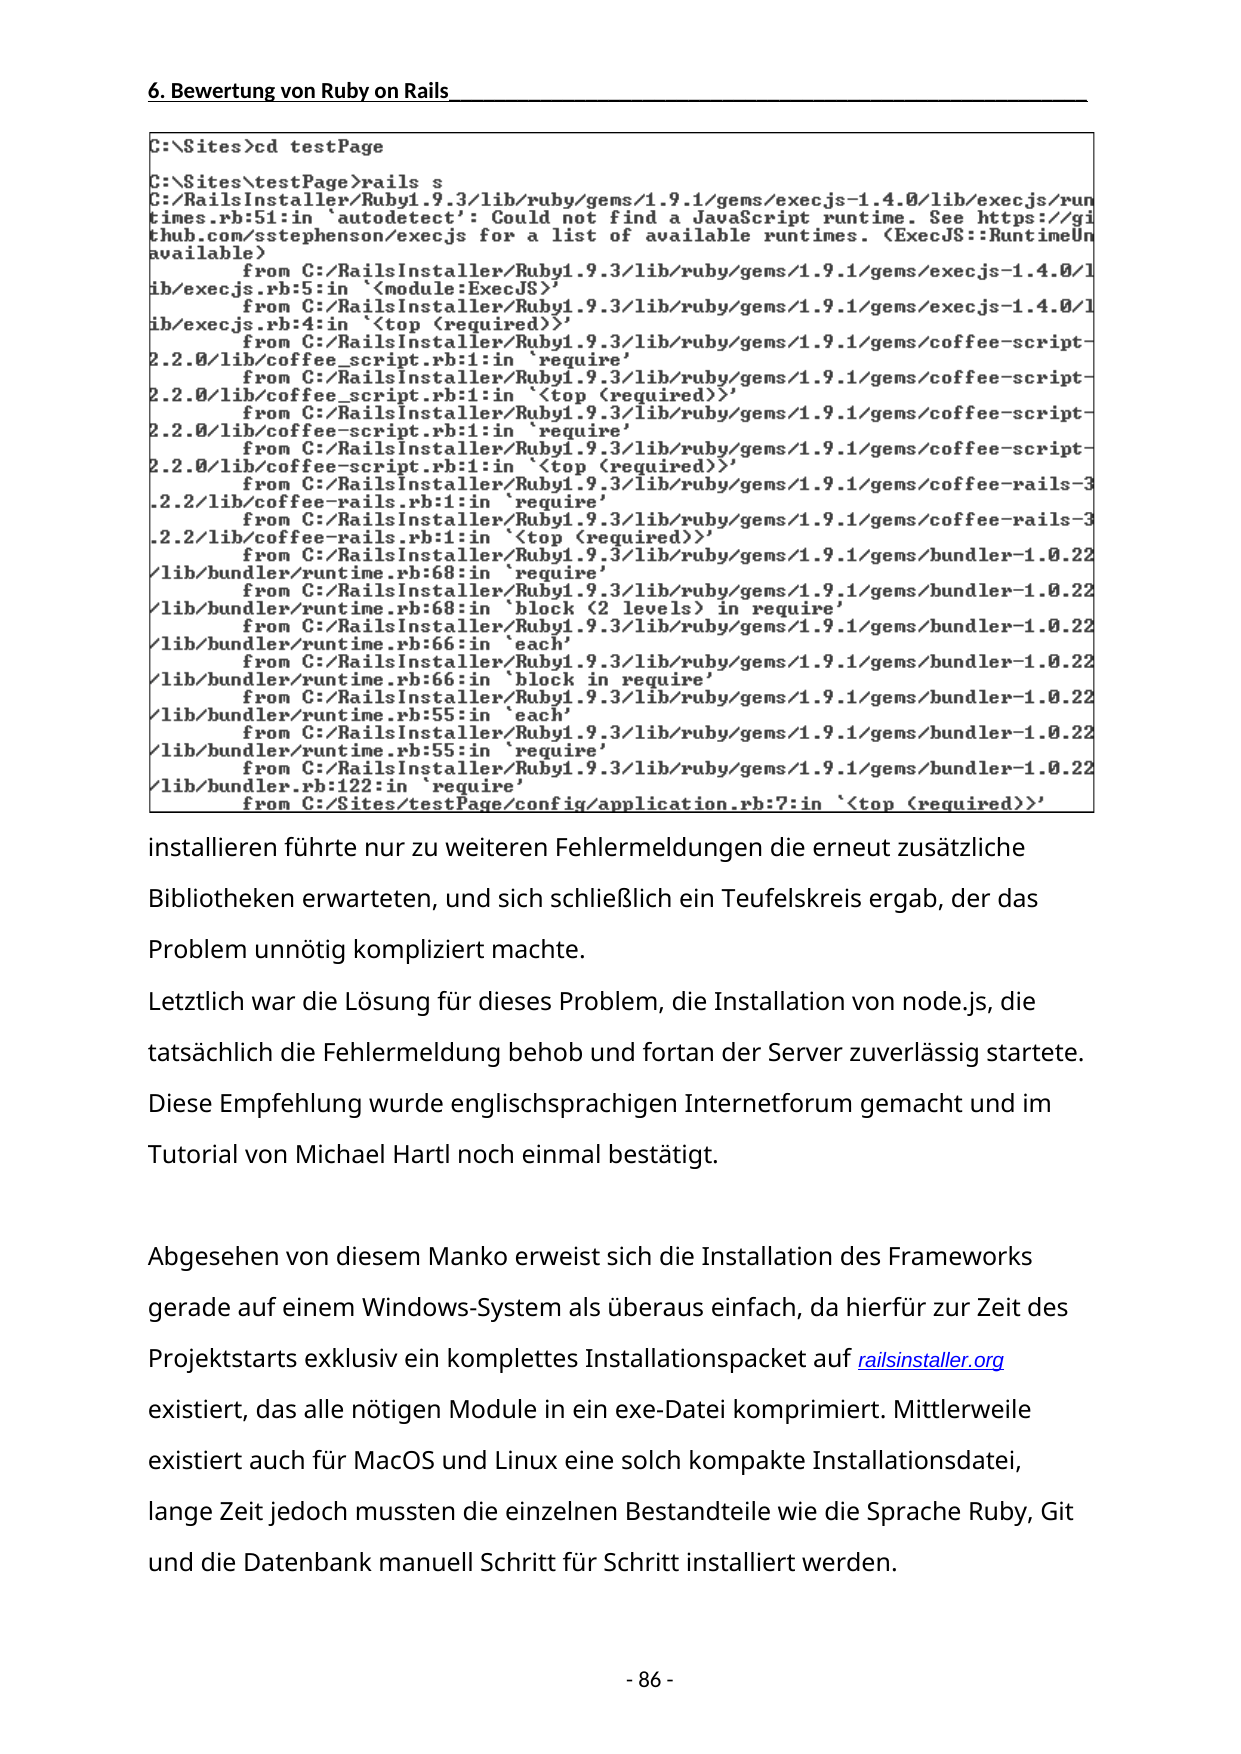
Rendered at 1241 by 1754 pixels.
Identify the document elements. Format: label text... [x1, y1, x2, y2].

text Letztlich war die Lösung für dieses Problem, die Installation von node.js, die tatsächlich die Fehlermeldung behob und fortan der Server zuverlässig startete. Diese Empfehlung wurde englischsprachigen Internetforum gemacht und im Tutorial von Michael Hartl noch einmal bestätigt. [148, 983, 1093, 1170]
picture [149, 132, 1095, 813]
text Abgesehen von diesem Manko erweist sich die Installation des Frameworks gerade auf einem Windows-System als überaus einfach, da hierfür zur Zeit des Projektstarts exklusiv ein komplettes Installationspacket auf railsinstaller.org existiert, das alle nötigen Module in ein exe-Datei komprimiert. Mittlerweile existiert auch für MacOS und Linux eine solch kompakte Installationsdatei, lange Zeit jedoch mussten die einzelnen Bestandteile wie die Sprache Ruby, Git und die Datenbank manuell Schritt für Schritt installiert werden. [148, 1238, 1093, 1579]
text installieren führte nur zu weiteren Fehlermeldungen die erneut zusätzliche Bibliotheken erwarteten, und sich schließlich ein Teufelskreis ergab, der das Problem unnötig kompliziert machte. [148, 813, 1093, 966]
